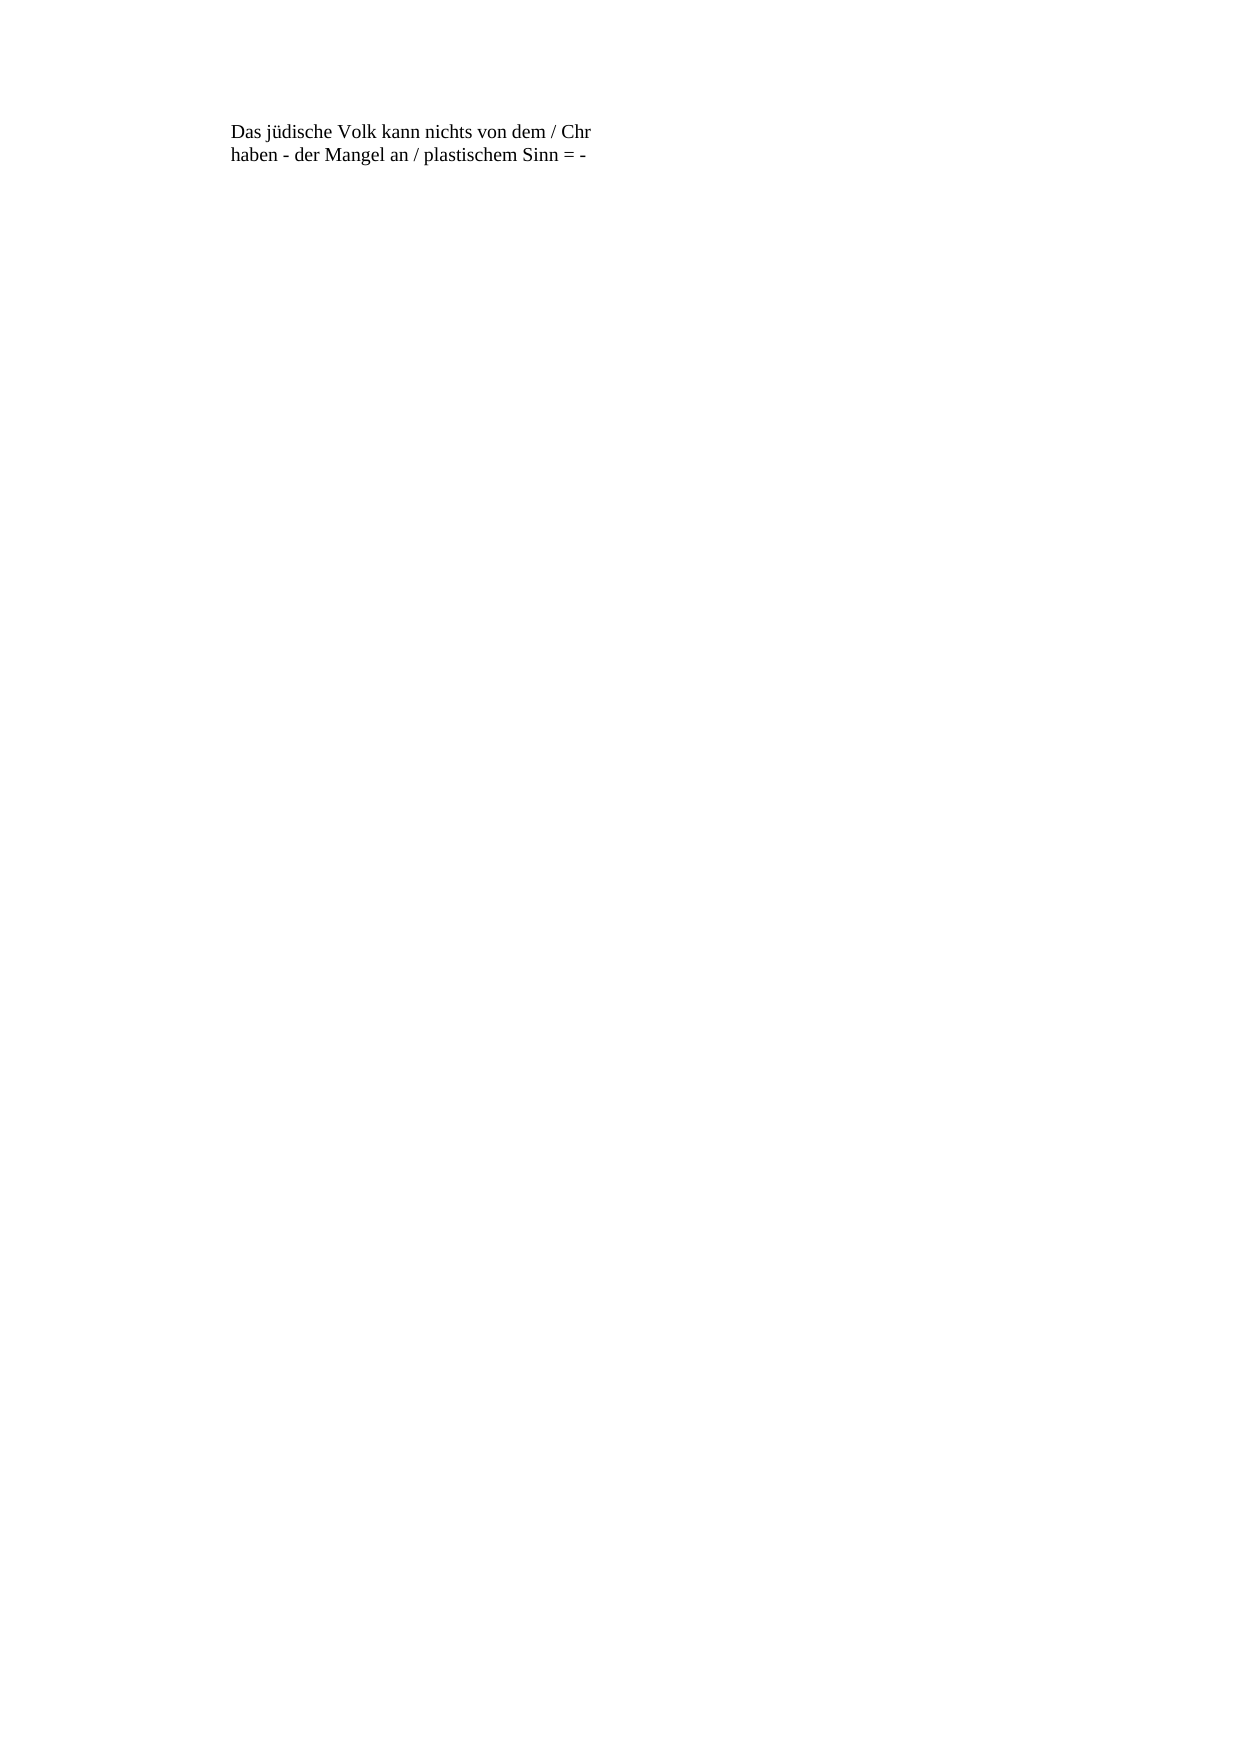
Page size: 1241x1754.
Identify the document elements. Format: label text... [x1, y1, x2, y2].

text Das jüdische Volk kann nichts von dem / Chr haben - der Mangel an / plastischem Sinn = - [231, 121, 609, 166]
